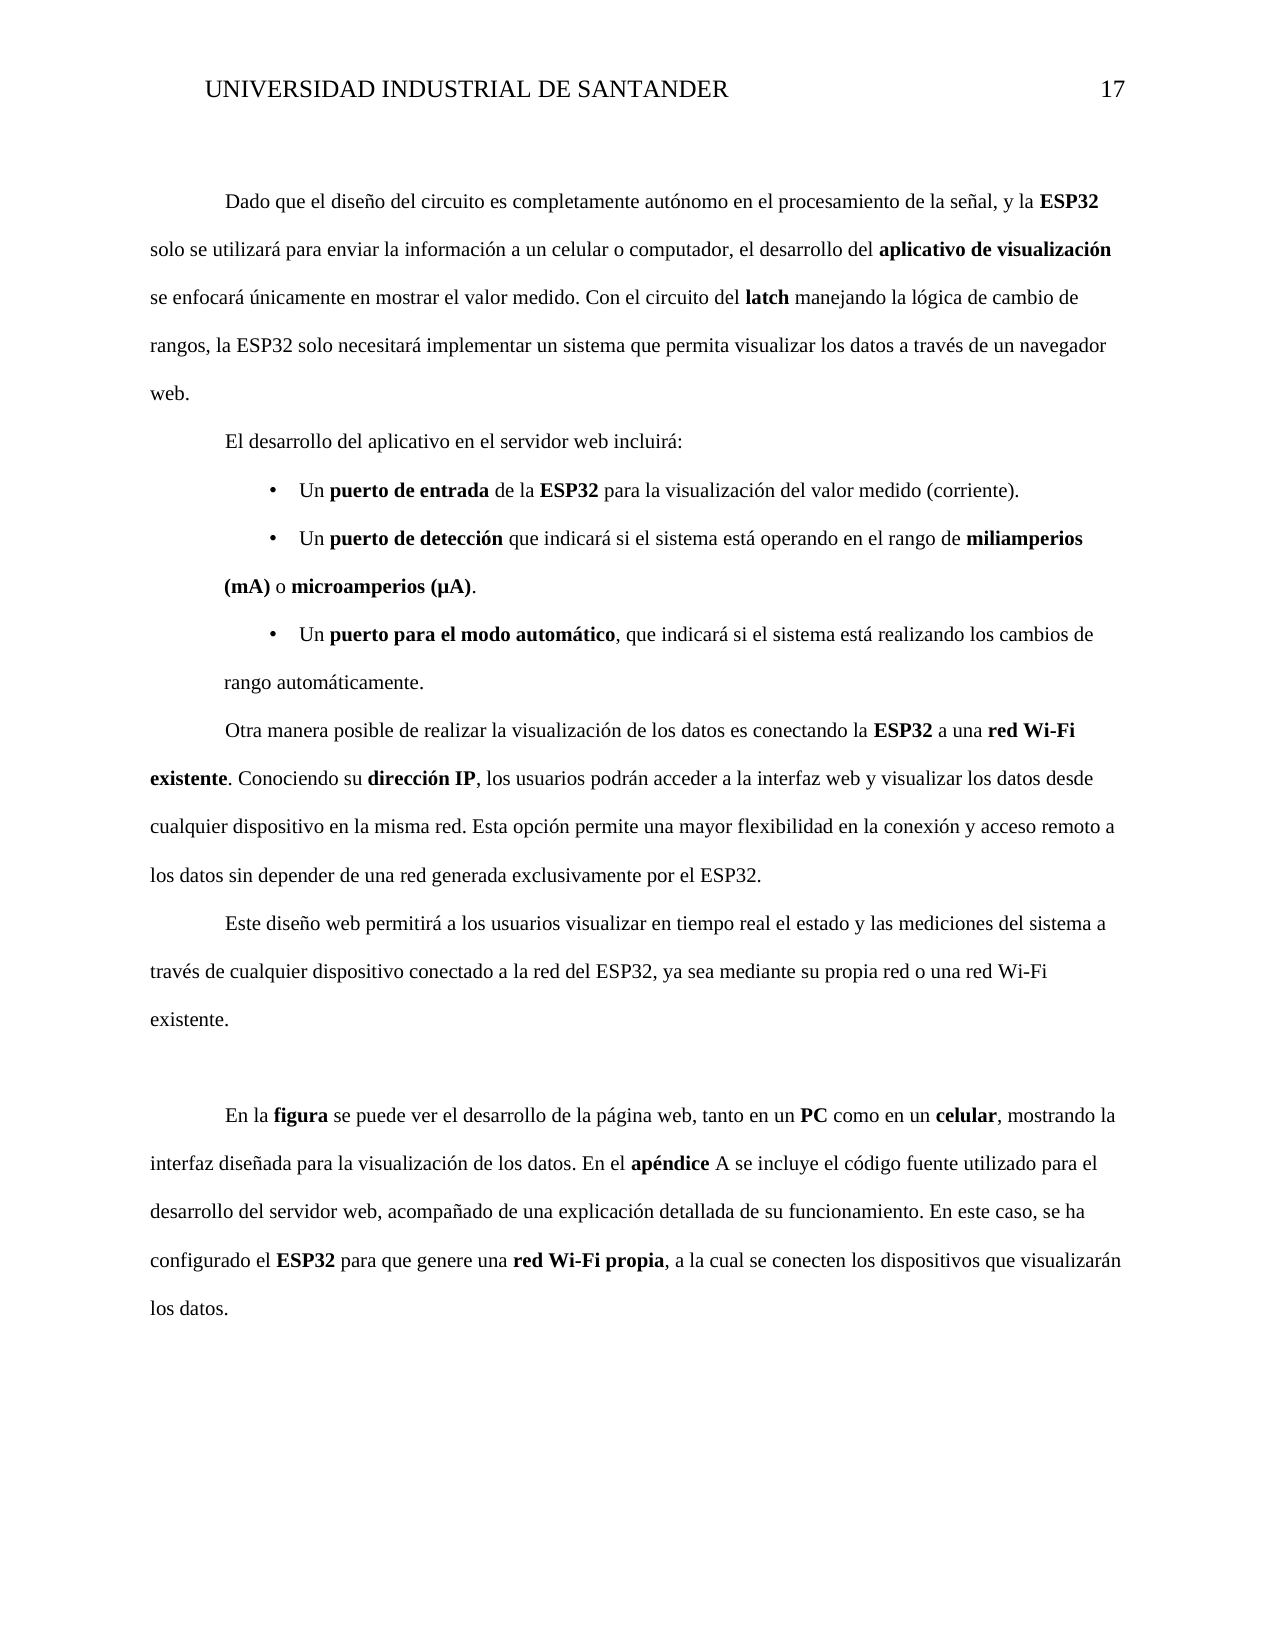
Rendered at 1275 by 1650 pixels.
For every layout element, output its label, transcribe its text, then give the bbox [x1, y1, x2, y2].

text Este diseño web permitirá a los usuarios visualizar en tiempo real el estado y las mediciones del sistema a través de cualquier dispositivo conectado a la red del ESP32, ya sea mediante su propia red o una red Wi-Fi existente. [150, 911, 1125, 1031]
text Otra manera posible de realizar la visualización de los datos es conectando la ESP32 a una red Wi-Fi existente. Conociendo su dirección IP, los usuarios podrán acceder a la interfaz web y visualizar los datos desde cualquier dispositivo en la misma red. Esta opción permite una mayor flexibilidad en la conexión y acceso remoto a los datos sin depender de una red generada exclusivamente por el ESP32. [150, 718, 1125, 887]
list Un puerto de entrada de la ESP32 para la visualización del valor medido (corriente). [194, 477, 1125, 502]
list Un puerto para el modo automático, que indicará si el sistema está realizando los cambios de rango automáticamente. [194, 622, 1125, 694]
list Un puerto de detección que indicará si el sistema está operando en el rango de miliamperios (mA) o microamperios (µA). [194, 526, 1125, 598]
text Dado que el diseño del circuito es completamente autónomo en el procesamiento de la señal, y la ESP32 solo se utilizará para enviar la información a un celular o computador, el desarrollo del aplicativo de visualización se enfocará únicamente en mostrar el valor medido. Con el circuito del latch manejando la lógica de cambio de rangos, la ESP32 solo necesitará implementar un sistema que permita visualizar los datos a través de un navegador web. [150, 189, 1125, 405]
text El desarrollo del aplicativo en el servidor web incluirá: [150, 429, 1125, 453]
text En la figura se puede ver el desarrollo de la página web, tanto en un PC como en un celular, mostrando la interfaz diseñada para la visualización de los datos. En el apéndice A se incluye el código fuente utilizado para el desarrollo del servidor web, acompañado de una explicación detallada de su funcionamiento. En este caso, se ha configurado el ESP32 para que genere una red Wi-Fi propia, a la cual se conecten los dispositivos que visualizarán los datos. [150, 1103, 1125, 1320]
